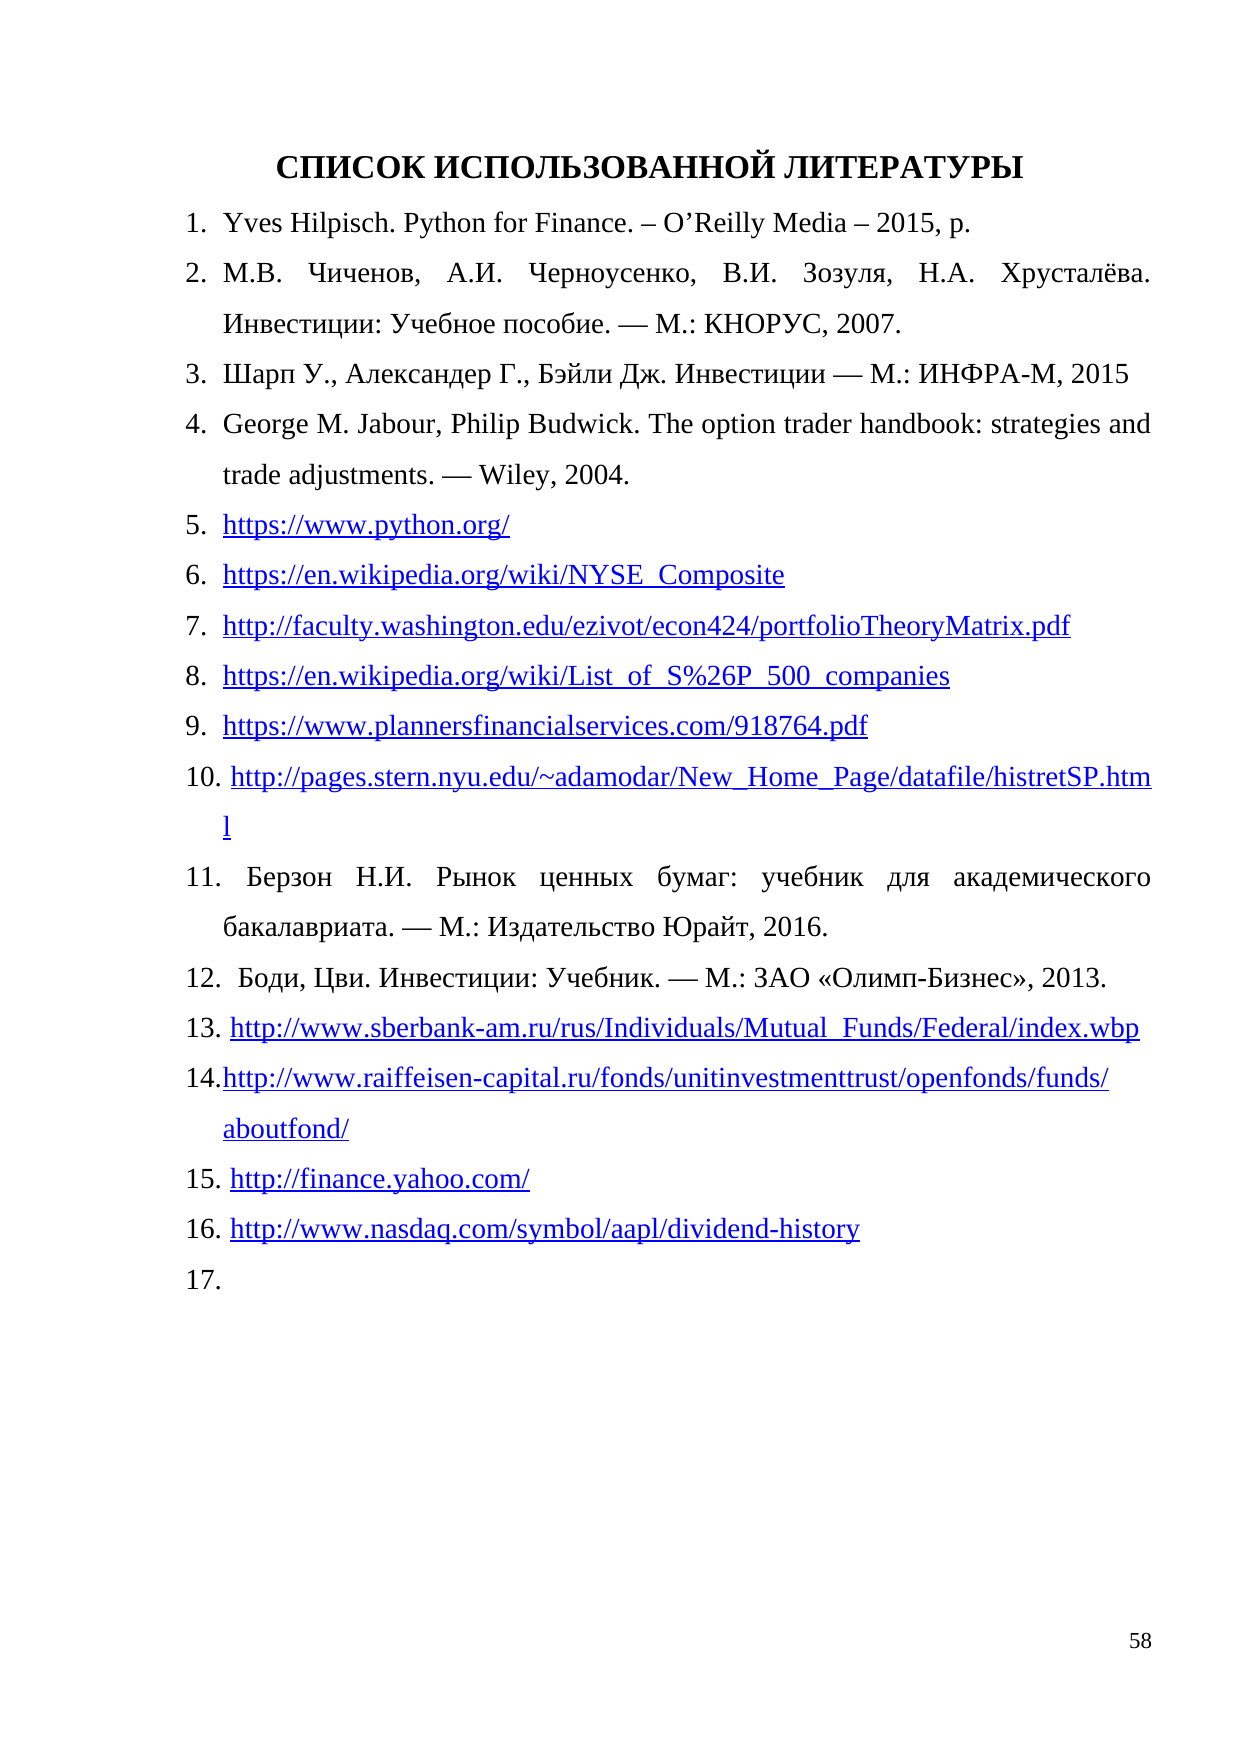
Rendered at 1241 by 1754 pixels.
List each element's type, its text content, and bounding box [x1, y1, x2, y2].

list http://www.sberbank-am.ru/rus/Individuals/Mutual_Funds/Federal/index.wbp [185, 1010, 1152, 1044]
list http://www.raiffeisen-capital.ru/fonds/unitinvestmenttrust/openfonds/funds/aboutfond/ [185, 1061, 1152, 1144]
list https://www.plannersfinancialservices.com/918764.pdf [185, 708, 1152, 742]
list М.В. Чиченов, А.И. Черноусенко, В.И. Зозуля, Н.А. Хрусталёва. Инвестиции: Учебное пособие. — М.: КНОРУС, 2007. [185, 256, 1152, 339]
list https://en.wikipedia.org/wiki/NYSE_Composite [185, 557, 1152, 591]
list http://www.nasdaq.com/symbol/aapl/dividend-history [185, 1211, 1152, 1245]
list https://en.wikipedia.org/wiki/List_of_S%26P_500_companies [185, 658, 1152, 692]
list http://pages.stern.nyu.edu/~adamodar/New_Home_Page/datafile/histretSP.html [185, 759, 1152, 842]
list Боди, Цви. Инвестиции: Учебник. — М.: ЗАО «Олимп-Бизнес», 2013. [185, 960, 1152, 993]
list Шарп У., Александер Г., Бэйли Дж. Инвестиции — М.: ИНФРА-М, 2015 [185, 356, 1152, 390]
list George M. Jabour, Philip Budwick. The option trader handbook: strategies and trade adjustments. — Wiley, 2004. [185, 406, 1152, 490]
subtitle СПИСОК ИСПОЛЬЗОВАННОЙ ЛИТЕРАТУРЫ [148, 148, 1152, 186]
list Берзон Н.И. Рынок ценных бумаг: учебник для академического бакалавриата. — М.: Издательство Юрайт, 2016. [185, 859, 1152, 943]
list http://finance.yahoo.com/ [185, 1161, 1152, 1195]
list http://faculty.washington.edu/ezivot/econ424/portfolioTheoryMatrix.pdf [185, 608, 1152, 641]
list https://www.python.org/ [185, 507, 1152, 541]
list Yves Hilpisch. Python for Finance. – O’Reilly Media – 2015, p. [185, 205, 1152, 239]
